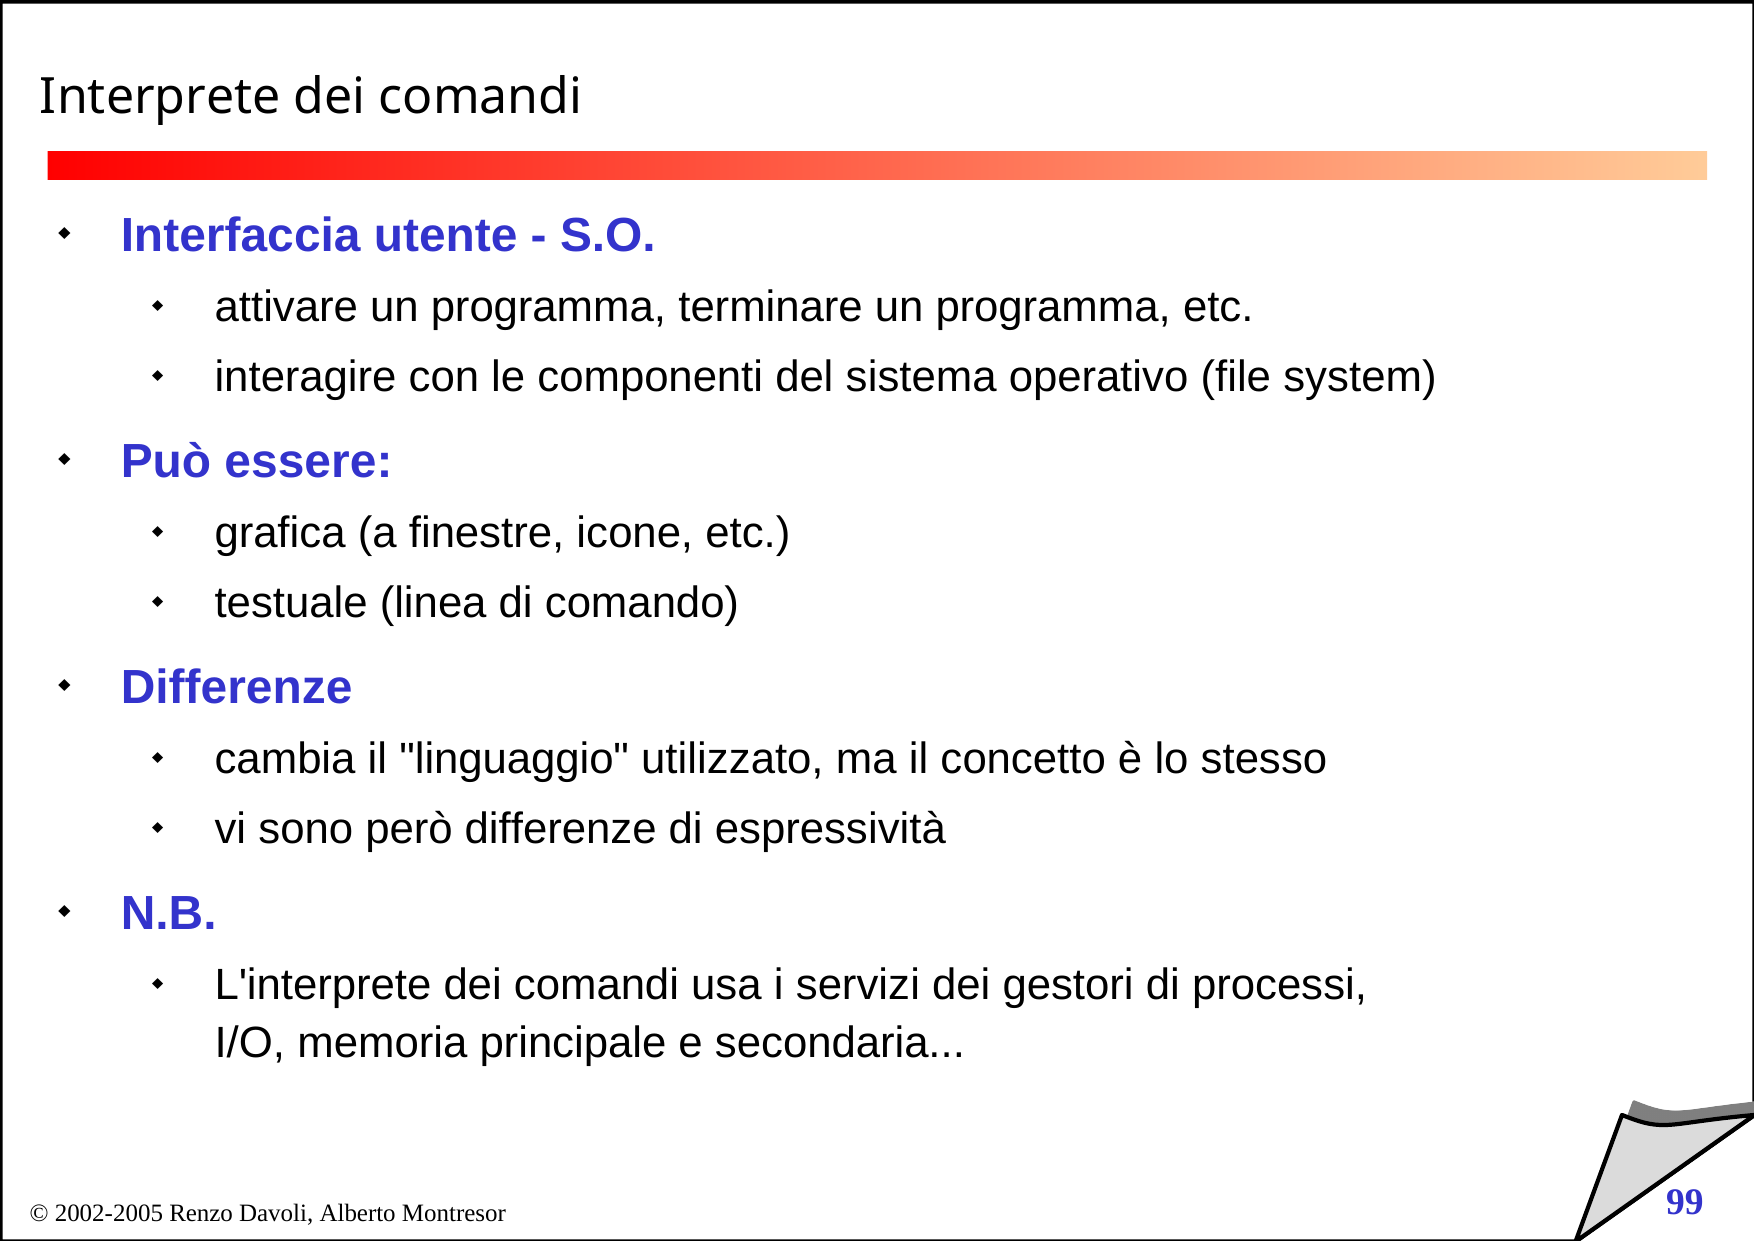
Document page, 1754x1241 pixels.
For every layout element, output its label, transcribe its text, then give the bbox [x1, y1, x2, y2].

list Interfaccia utente - S.O. attivare un programma, terminare un programma, etc. interagire con le componenti del sistema operativo (file system) Può essere: grafica (a finestre, icone, etc.) testuale (linea di comando) Differenze cambia il "linguaggio" utilizzato, ma il concetto è lo stesso vi sono però differenze di espressività N.B. L'interprete dei comandi usa i servizi dei gestori di processi, I/O, memoria principale e secondaria... [58, 206, 1696, 1155]
title Interprete dei comandi [40, 49, 1713, 144]
